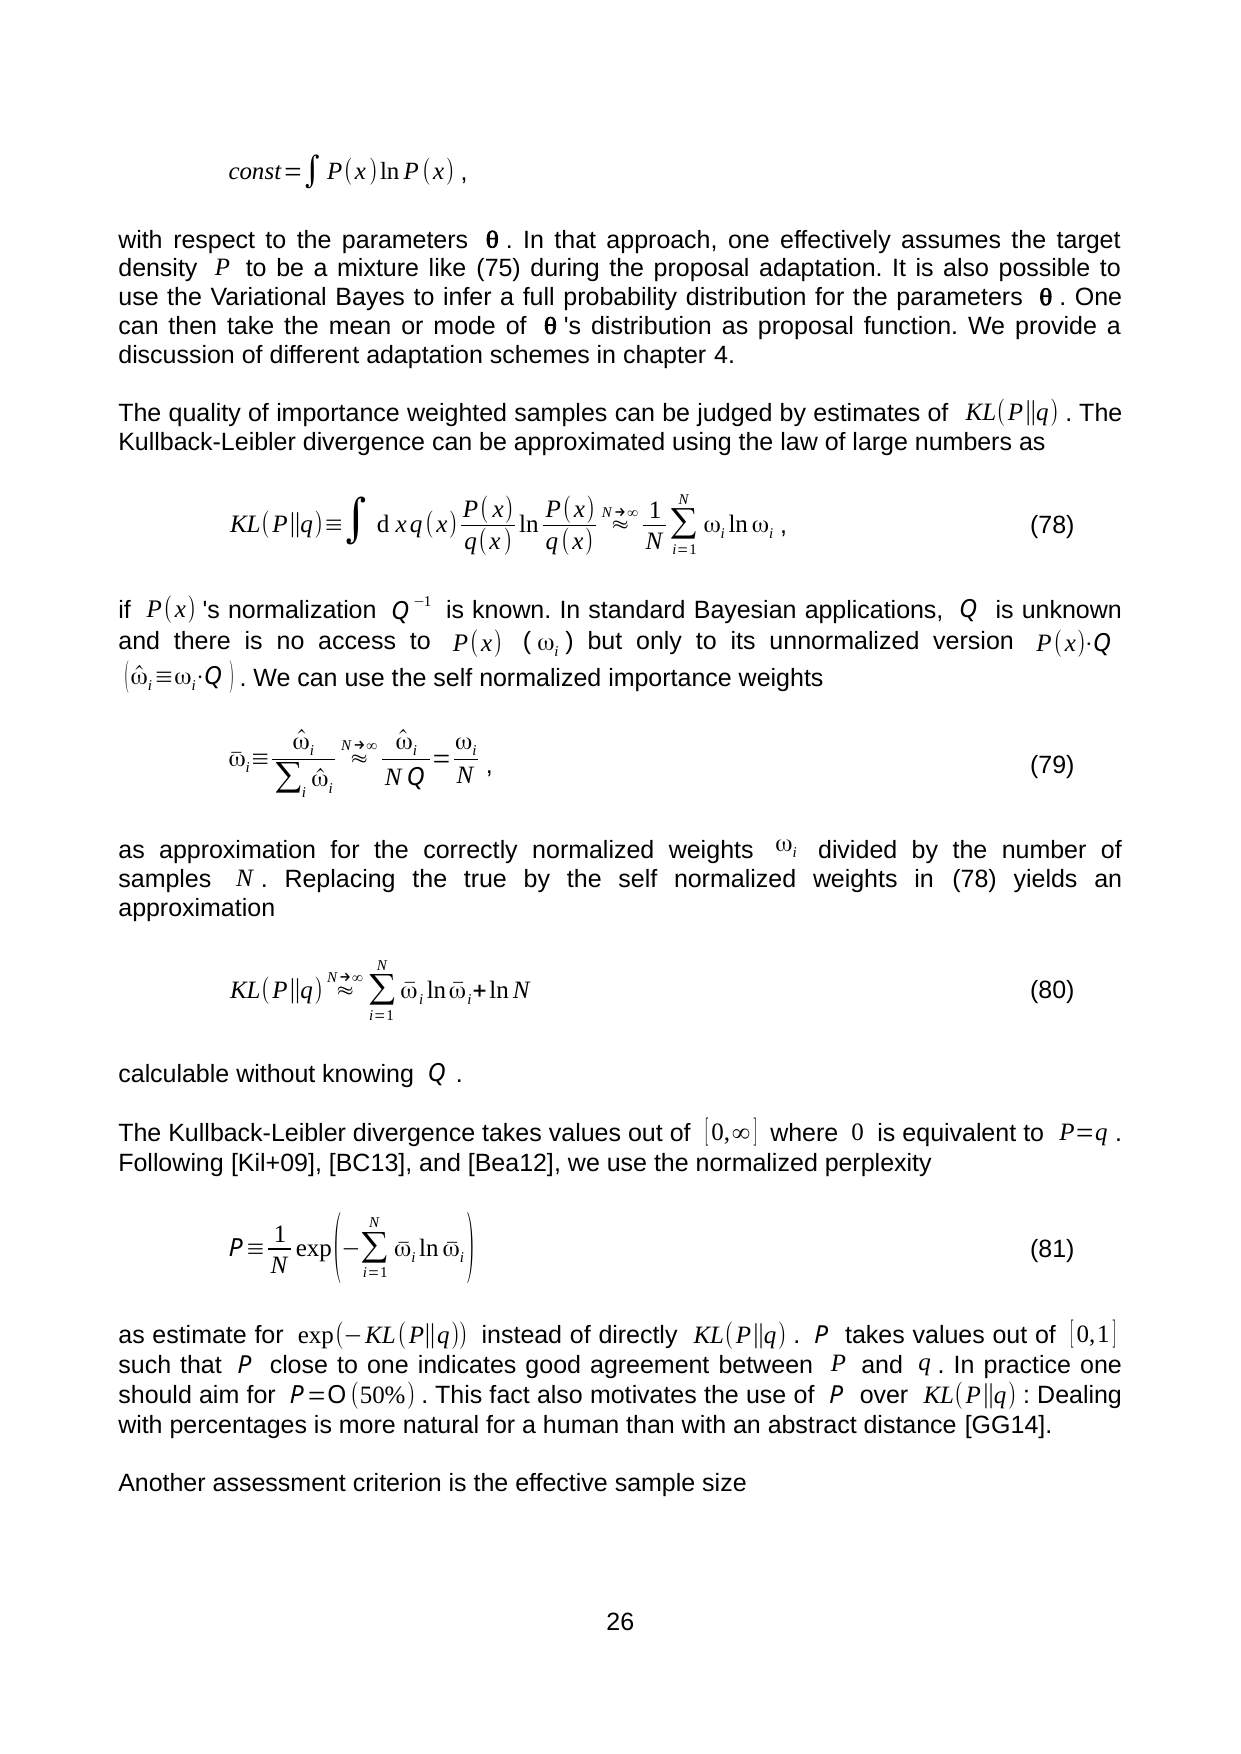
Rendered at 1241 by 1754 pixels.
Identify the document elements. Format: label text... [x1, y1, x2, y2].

table_header [118, 1205, 217, 1291]
table_header [217, 1205, 1024, 1291]
text calculable without knowing . [118, 1058, 1122, 1088]
text as estimate for instead of directly . takes values out of such that close to one indicates good agreement between and . In practice one should aim for . This fact also motivates the use of over : Dealing with percentages is more natural for a human than with an abstract distance [GG14]. [118, 1320, 1122, 1440]
table_header (81) [1024, 1205, 1123, 1291]
table_header (78) [1024, 485, 1123, 564]
table_header (80) [1024, 951, 1123, 1029]
table_header [217, 951, 1024, 1029]
table_header , [216, 147, 1024, 196]
table_header , [217, 723, 1024, 807]
table_header [1024, 147, 1123, 196]
table_header [118, 485, 217, 564]
text The Kullback-Leibler divergence takes values out of where is equivalent to . Following [Kil+09], [BC13], and [Bea12], we use the normalized perplexity [118, 1117, 1122, 1176]
text as approximation for the correctly normalized weights divided by the number of samples . Replacing the true by the self normalized weights in (78) yields an approximation [118, 836, 1122, 922]
table_header [118, 951, 217, 1029]
text with respect to the parameters . In that approach, one effectively assumes the target density to be a mixture like (75) during the proposal adaptation. It is also possible to use the Variational Bayes to infer a full probability distribution for the parameters . One can then take the mean or mode of 's distribution as proposal function. We provide a discussion of different adaptation schemes in chapter 4. [118, 225, 1122, 368]
text if 's normalization is known. In standard Bayesian applications, is unknown and there is no access to () but only to its unnormalized version . We can use the self normalized importance weights [118, 592, 1122, 694]
table_header [118, 147, 216, 196]
text The quality of importance weighted samples can be judged by estimates of . The Kullback-Leibler divergence can be approximated using the law of large numbers as [118, 397, 1122, 456]
table_header , [217, 485, 1024, 564]
table_header [118, 723, 217, 807]
text Another assessment criterion is the effective sample size [118, 1468, 1122, 1497]
table_header (79) [1024, 723, 1123, 807]
